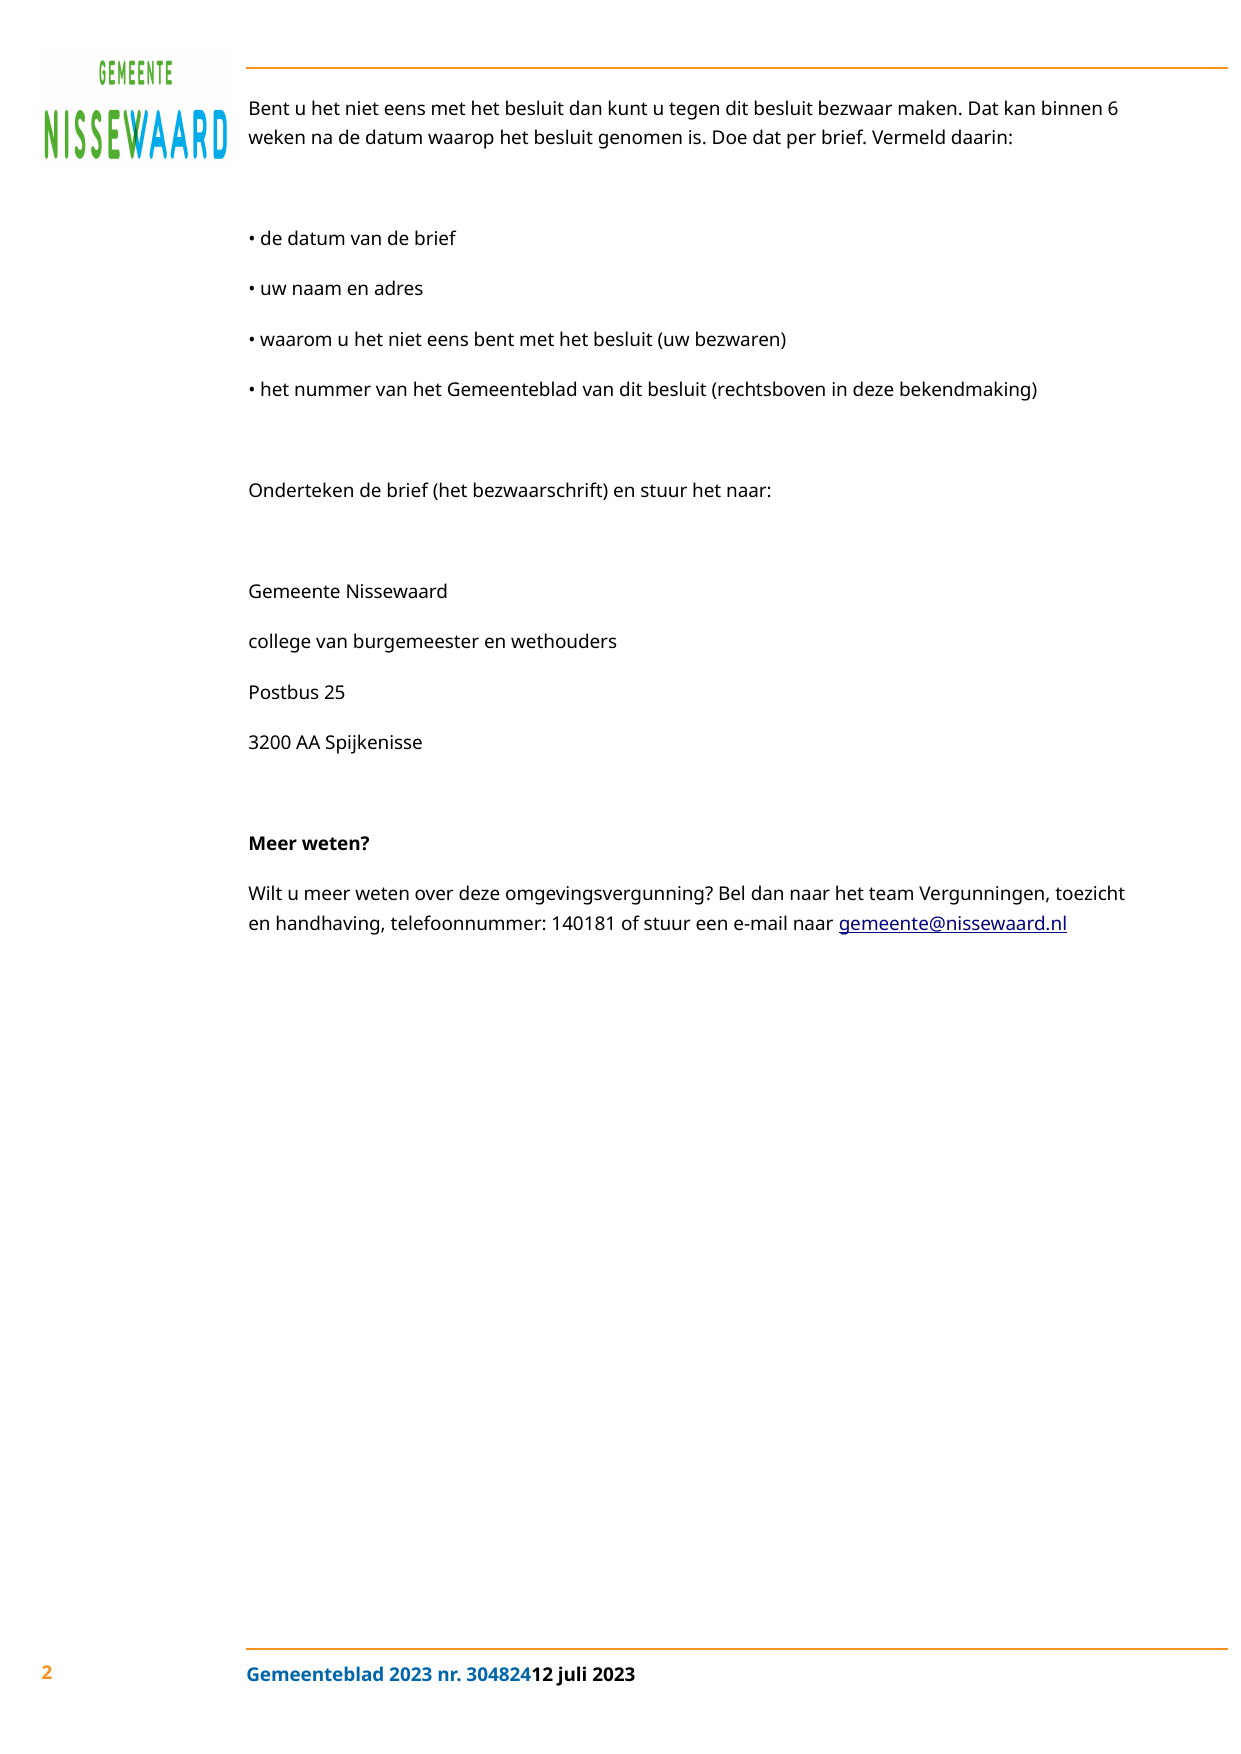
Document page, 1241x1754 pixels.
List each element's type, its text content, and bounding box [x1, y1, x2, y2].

text • het nummer van het Gemeenteblad van dit besluit (rechtsboven in deze bekendmaking) [248, 376, 1152, 402]
text Onderteken de brief (het bezwaarschrift) en stuur het naar: [248, 477, 1152, 503]
text Gemeente Nissewaard [248, 578, 1152, 604]
text Meer weten? [248, 830, 1152, 856]
text • waarom u het niet eens bent met het besluit (uw bezwaren) [248, 326, 1152, 352]
picture [41, 47, 231, 172]
text college van burgemeester en wethouders [248, 628, 1152, 654]
text Postbus 25 [248, 679, 1152, 705]
text Bent u het niet eens met het besluit dan kunt u tegen dit besluit bezwaar maken. Dat kan binnen 6 weken na de datum waarop het besluit genomen is. Doe dat per brief. Vermeld daarin: [248, 95, 1152, 150]
text • uw naam en adres [248, 276, 1152, 301]
text • de datum van de brief [248, 225, 1152, 251]
text 3200 AA Spijkenisse [248, 729, 1152, 755]
text Wilt u meer weten over deze omgevingsvergunning? Bel dan naar het team Vergunningen, toezicht en handhaving, telefoonnummer: 140181 of stuur een e-mail naar gemeente@nissewaard.nl [248, 881, 1152, 936]
